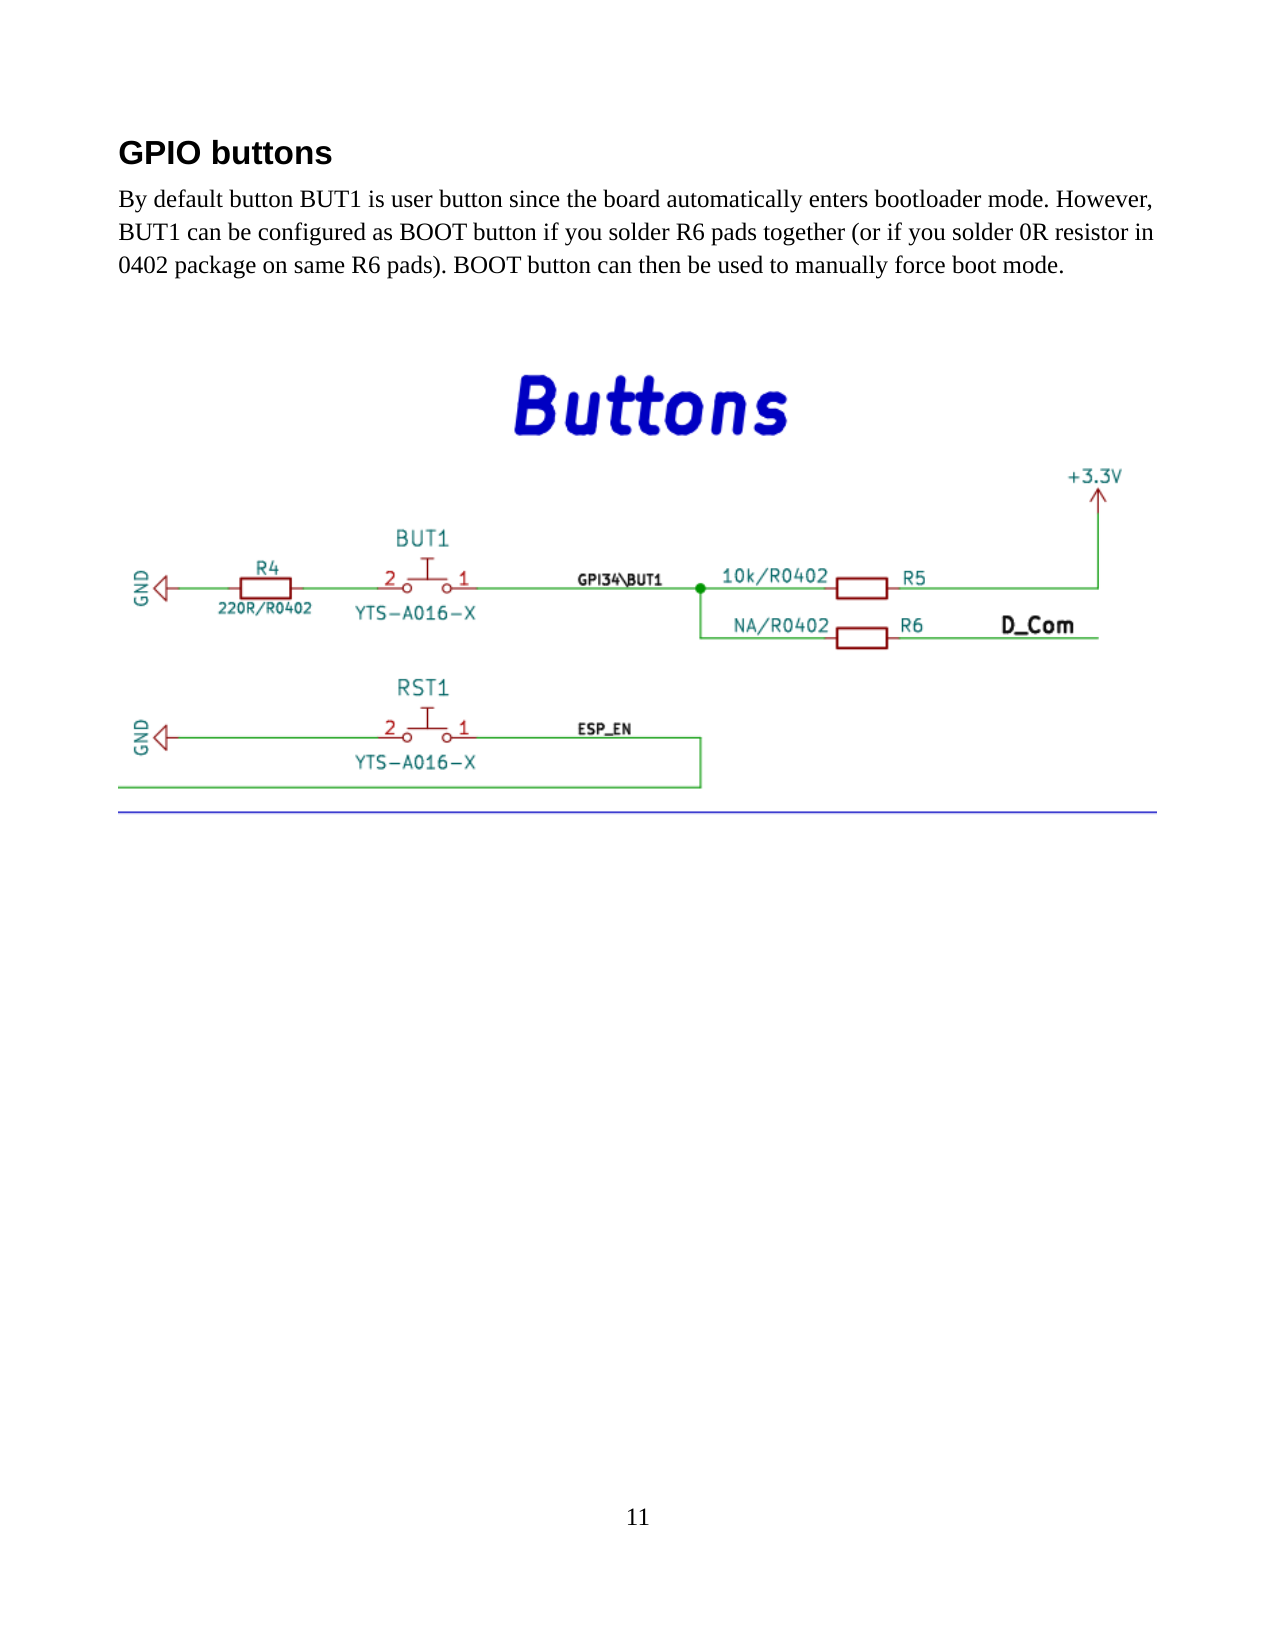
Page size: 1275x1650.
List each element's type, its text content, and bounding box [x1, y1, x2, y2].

subtitle GPIO buttons [118, 133, 1157, 171]
text By default button BUT1 is user button since the board automatically enters bootloader mode. However, BUT1 can be configured as BOOT button if you solder R6 pads together (or if you solder 0R resistor in 0402 package on same R6 pads). BOOT button can then be used to manually force boot mode. [118, 184, 1157, 278]
picture [118, 345, 1157, 836]
